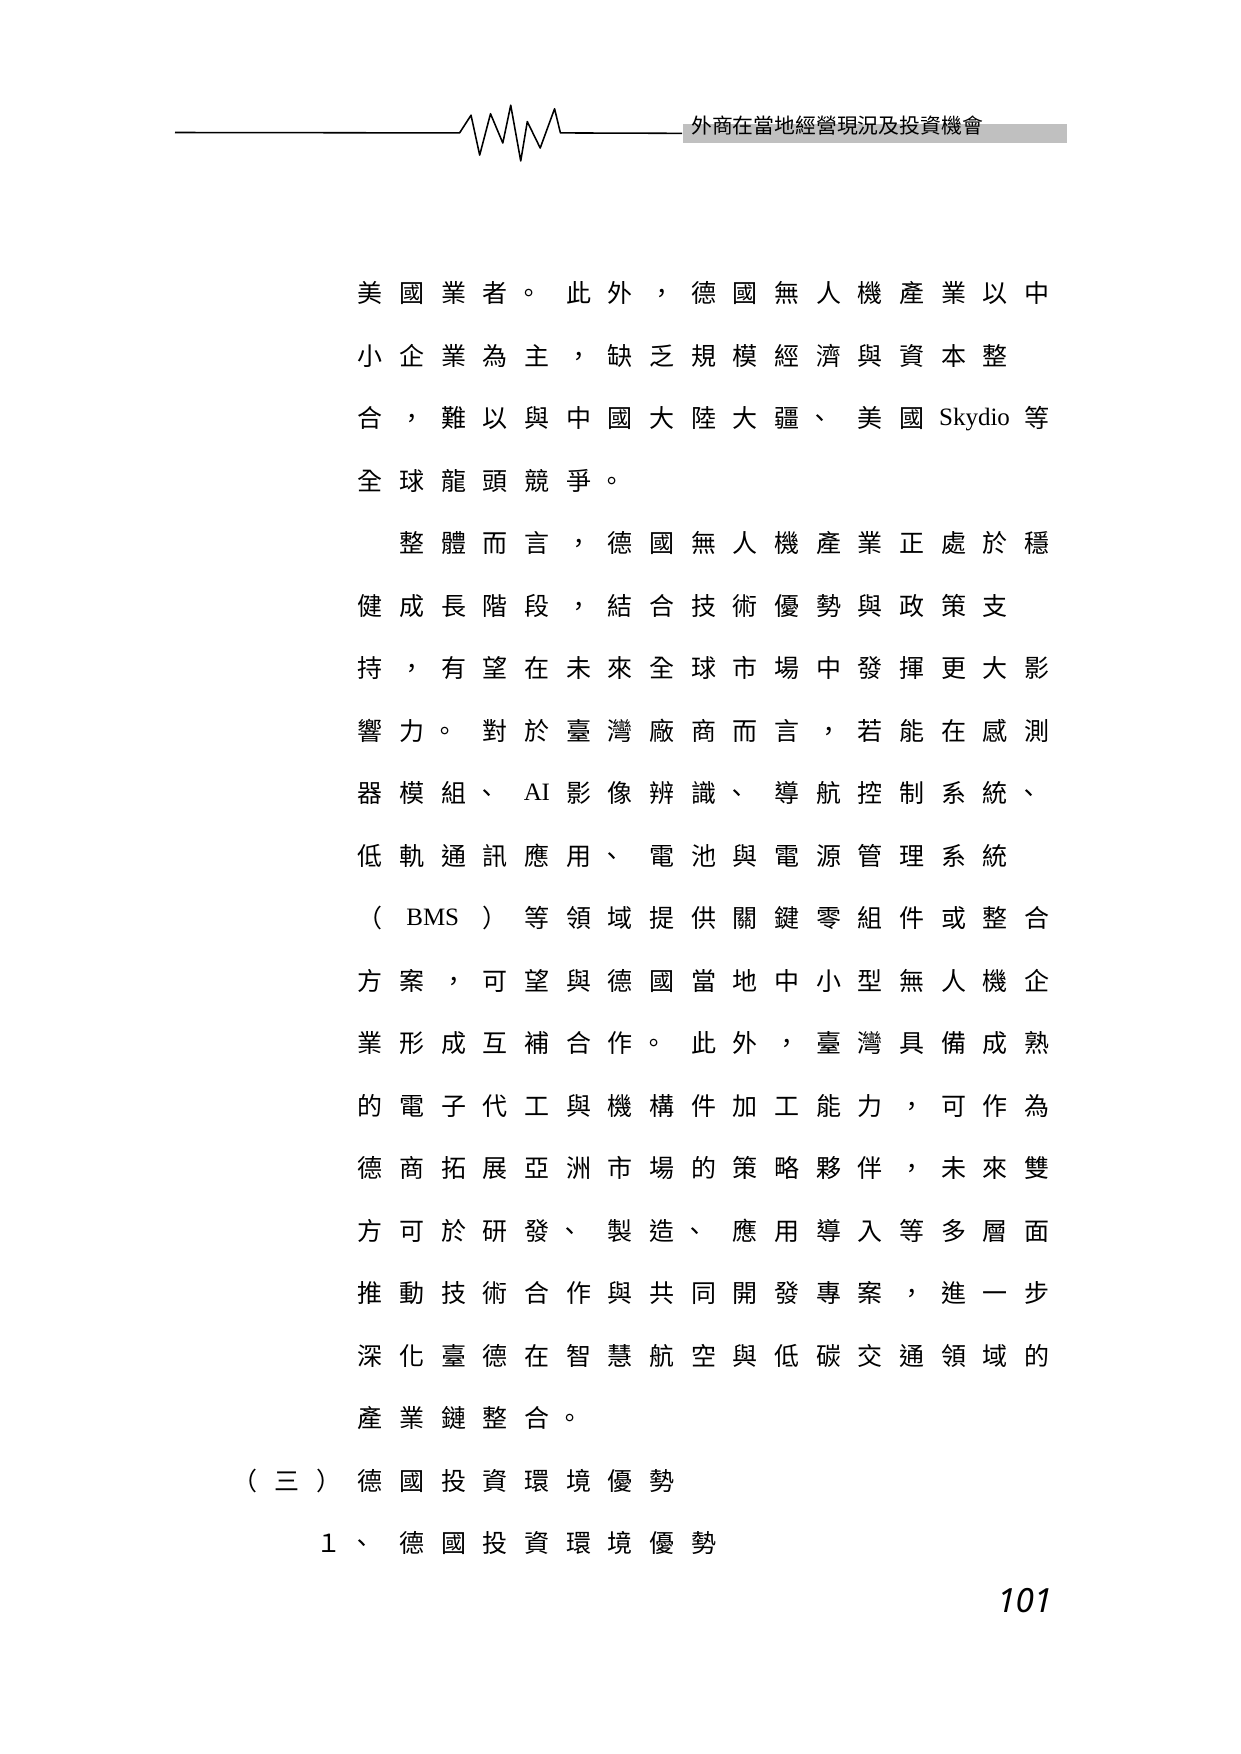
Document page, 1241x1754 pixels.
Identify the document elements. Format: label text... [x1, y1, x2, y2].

text 整體而言，德國無人機產業正處於穩健成長階段，結合技術優勢與政策支持，有望在未來全球市場中發揮更大影響力。對於臺灣廠商而言，若能在感測器模組、AI影像辨識、導航控制系統、低軌通訊應用、電池與電源管理系統（BMS）等領域提供關鍵零組件或整合方案，可望與德國當地中小型無人機企業形成互補合作。此外，臺灣具備成熟的電子代工與機構件加工能力，可作為德商拓展亞洲市場的策略夥伴，未來雙方可於研發、製造、應用導入等多層面推動技術合作與共同開發專案，進一步深化臺德在智慧航空與低碳交通領域的產業鏈整合。 [330, 500, 1058, 1438]
text （三）德國投資環境優勢 [207, 1438, 1058, 1500]
text 美國業者。此外，德國無人機產業以中小企業為主，缺乏規模經濟與資本整合，難以與中國大陸大疆、美國Skydio等全球龍頭競爭。 [330, 250, 1058, 500]
text １、德國投資環境優勢 [281, 1500, 1058, 1563]
